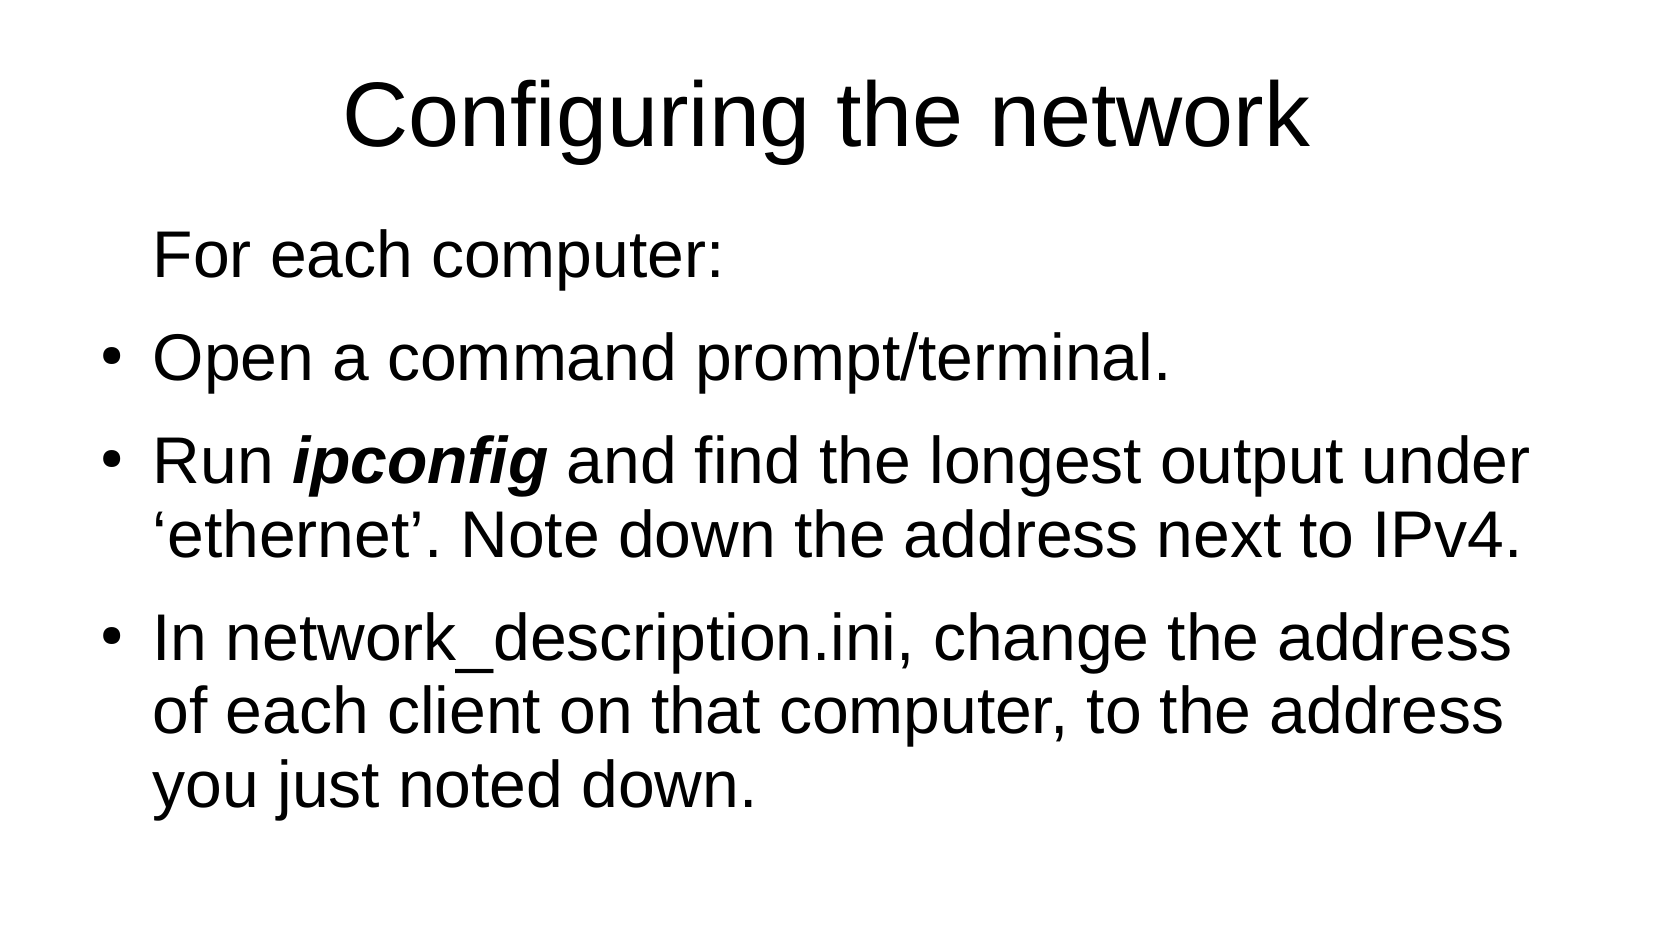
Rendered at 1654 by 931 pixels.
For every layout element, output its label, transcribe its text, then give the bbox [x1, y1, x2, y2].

list For each computer: Open a command prompt/terminal. Run ipconfig and find the longest output under ‘ethernet’. Note down the address next to IPv4. In network_description.ini, change the address of each client on that computer, to the address you just noted down. [82, 217, 1571, 827]
title Configuring the network [82, 37, 1571, 193]
